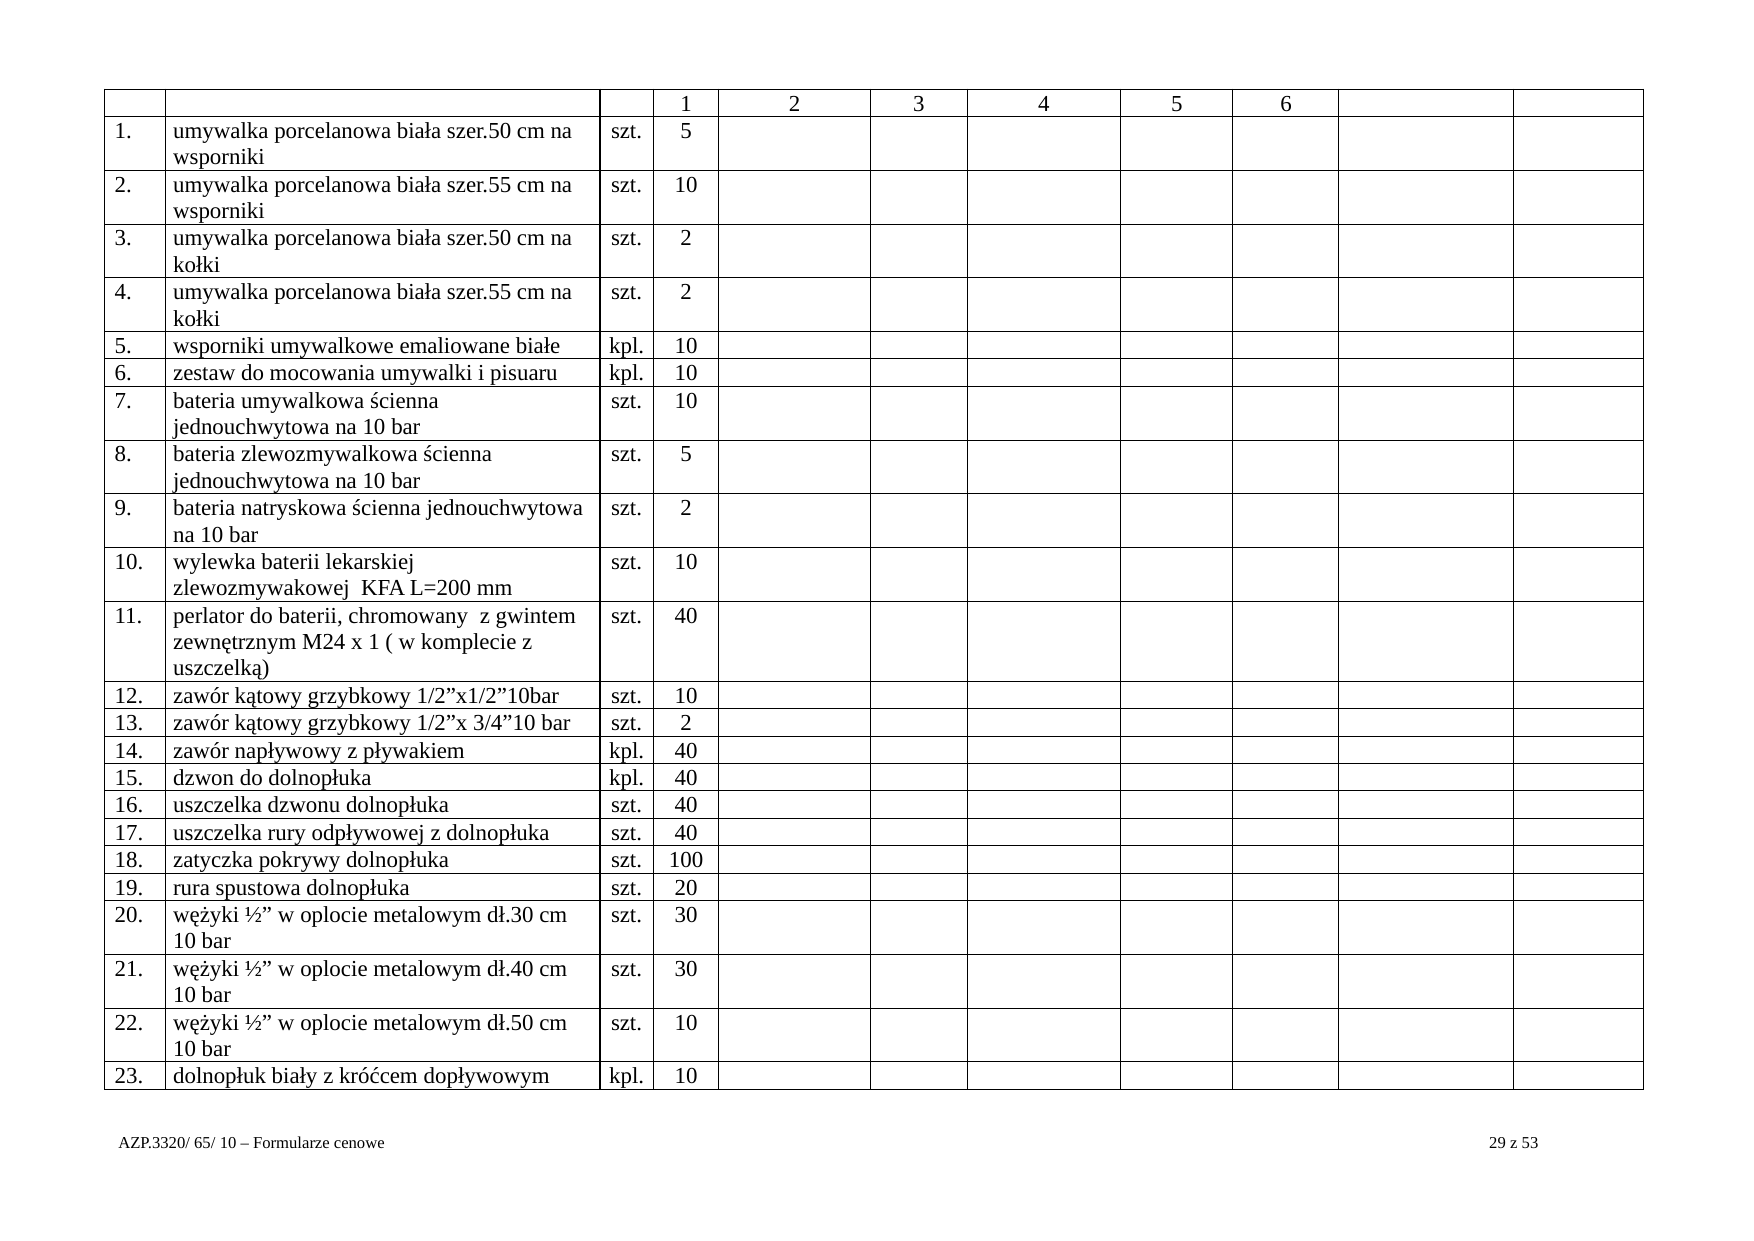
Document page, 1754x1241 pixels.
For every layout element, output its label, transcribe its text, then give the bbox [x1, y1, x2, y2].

table_cell 10 [654, 1009, 718, 1061]
table_cell [1514, 874, 1643, 900]
table_cell [1339, 171, 1513, 223]
table_cell [1514, 1062, 1643, 1089]
table_cell [105, 332, 165, 358]
table_cell [1233, 278, 1338, 331]
table_cell 40 [654, 737, 718, 763]
table_cell [1514, 441, 1643, 493]
table_cell [1121, 494, 1232, 547]
table_cell wylewka baterii lekarskiej zlewozmywakowej KFA L=200 mm [166, 548, 599, 601]
table_cell [719, 791, 870, 818]
table_cell [719, 548, 870, 601]
table_cell [871, 846, 967, 873]
table_cell [719, 737, 870, 763]
table_cell [1233, 846, 1338, 873]
table_cell kpl. [601, 359, 653, 386]
table_cell [1514, 819, 1643, 845]
table_cell [1339, 387, 1513, 439]
table_cell szt. [601, 278, 653, 331]
table_cell 30 [654, 955, 718, 1007]
table_cell [1339, 548, 1513, 601]
table_cell [719, 819, 870, 845]
table_cell [105, 602, 165, 681]
table_cell 5 [1121, 90, 1232, 116]
table_cell [1339, 225, 1513, 277]
table_cell zawór napływowy z pływakiem [166, 737, 599, 763]
table_cell [1514, 1009, 1643, 1061]
table_cell [968, 1062, 1120, 1089]
table_cell 2 [654, 494, 718, 547]
table_cell [105, 225, 165, 277]
table_cell szt. [601, 387, 653, 439]
table_cell [1121, 441, 1232, 493]
table_cell [1339, 359, 1513, 386]
table_cell szt. [601, 874, 653, 900]
table_cell [1514, 791, 1643, 818]
table_cell 40 [654, 602, 718, 681]
table_cell [105, 1062, 165, 1089]
table_cell 30 [654, 901, 718, 954]
table_cell zestaw do mocowania umywalki i pisuaru [166, 359, 599, 386]
table_cell [871, 278, 967, 331]
table_cell [719, 1062, 870, 1089]
table_cell [1514, 90, 1643, 116]
table_cell 10 [654, 387, 718, 439]
table_cell [719, 494, 870, 547]
table_cell dzwon do dolnopłuka [166, 764, 599, 790]
table_cell kpl. [601, 764, 653, 790]
table_cell szt. [601, 791, 653, 818]
table_cell [1339, 90, 1513, 116]
table_cell [871, 901, 967, 954]
table_cell [1233, 1009, 1338, 1061]
table_cell umywalka porcelanowa biała szer.50 cm na kołki [166, 225, 599, 277]
table_cell [1233, 955, 1338, 1007]
table_cell [1233, 359, 1338, 386]
table_cell 2 [654, 225, 718, 277]
table_cell [1233, 548, 1338, 601]
table_cell [1121, 764, 1232, 790]
table_cell [871, 682, 967, 708]
table_cell 10 [654, 332, 718, 358]
table_cell [1514, 359, 1643, 386]
table_cell [968, 332, 1120, 358]
table_cell [1233, 494, 1338, 547]
table_cell [1121, 901, 1232, 954]
table_cell szt. [601, 548, 653, 601]
table_cell [1121, 955, 1232, 1007]
table_cell [1121, 225, 1232, 277]
table_cell [871, 791, 967, 818]
table_cell 1 [654, 90, 718, 116]
table_cell [105, 791, 165, 818]
table_cell 5 [654, 441, 718, 493]
table_cell [871, 225, 967, 277]
table_cell [871, 548, 967, 601]
table_cell [968, 709, 1120, 736]
table_cell [105, 737, 165, 763]
table_cell [105, 846, 165, 873]
table_cell szt. [601, 441, 653, 493]
table_cell [871, 359, 967, 386]
table_cell [968, 225, 1120, 277]
table_cell [1233, 709, 1338, 736]
table_cell [968, 874, 1120, 900]
table_cell [1233, 819, 1338, 845]
table_cell [1514, 225, 1643, 277]
table_cell [871, 117, 967, 170]
table_cell [871, 602, 967, 681]
table_cell rura spustowa dolnopłuka [166, 874, 599, 900]
table_cell [1121, 171, 1232, 223]
table_cell [1233, 901, 1338, 954]
table_cell [871, 709, 967, 736]
table_cell [1514, 494, 1643, 547]
table_cell [719, 441, 870, 493]
table_cell [719, 955, 870, 1007]
table_cell 3 [871, 90, 967, 116]
table_cell [105, 441, 165, 493]
table_cell [968, 846, 1120, 873]
table_cell szt. [601, 602, 653, 681]
table_cell [105, 874, 165, 900]
table_cell [1339, 682, 1513, 708]
table_cell [719, 874, 870, 900]
table_cell [105, 819, 165, 845]
table_cell [719, 359, 870, 386]
table_cell [1339, 278, 1513, 331]
table_cell [968, 791, 1120, 818]
table_cell [1339, 737, 1513, 763]
table_cell szt. [601, 901, 653, 954]
table_cell [1339, 874, 1513, 900]
table_cell umywalka porcelanowa biała szer.55 cm na kołki [166, 278, 599, 331]
table_cell [1121, 791, 1232, 818]
table_cell [1514, 709, 1643, 736]
table_cell [1339, 117, 1513, 170]
table_cell [1121, 682, 1232, 708]
table_cell [1339, 1009, 1513, 1061]
table_cell wężyki ½” w oplocie metalowym dł.50 cm 10 bar [166, 1009, 599, 1061]
table_cell [1233, 874, 1338, 900]
table_cell [1121, 117, 1232, 170]
table_cell [105, 359, 165, 386]
table_cell [1339, 602, 1513, 681]
table_cell [1233, 764, 1338, 790]
table_cell [871, 1062, 967, 1089]
table_cell [1233, 117, 1338, 170]
table_cell [968, 441, 1120, 493]
table_cell 40 [654, 764, 718, 790]
table_cell szt. [601, 709, 653, 736]
table_cell 6 [1233, 90, 1338, 116]
table_cell [871, 764, 967, 790]
table_cell umywalka porcelanowa biała szer.55 cm na wsporniki [166, 171, 599, 223]
table_cell [1233, 171, 1338, 223]
table_cell 2 [654, 278, 718, 331]
table_cell [1233, 332, 1338, 358]
table_cell [105, 117, 165, 170]
table_cell bateria natryskowa ścienna jednouchwytowa na 10 bar [166, 494, 599, 547]
table_cell [1339, 494, 1513, 547]
table_cell [968, 764, 1120, 790]
table_cell [1339, 709, 1513, 736]
table_cell [1514, 548, 1643, 601]
table_cell [968, 359, 1120, 386]
table_cell [1514, 117, 1643, 170]
table_cell umywalka porcelanowa biała szer.50 cm na wsporniki [166, 117, 599, 170]
table_cell 10 [654, 548, 718, 601]
table_cell wężyki ½” w oplocie metalowym dł.30 cm 10 bar [166, 901, 599, 954]
table_cell zatyczka pokrywy dolnopłuka [166, 846, 599, 873]
table_cell [1514, 278, 1643, 331]
table_cell [1121, 548, 1232, 601]
table_cell 40 [654, 819, 718, 845]
table_cell [719, 225, 870, 277]
table_cell szt. [601, 682, 653, 708]
table_cell [1514, 846, 1643, 873]
table_cell szt. [601, 171, 653, 223]
table_cell szt. [601, 846, 653, 873]
table_cell [1121, 387, 1232, 439]
table_cell [968, 737, 1120, 763]
table_cell [871, 1009, 967, 1061]
table_cell [968, 819, 1120, 845]
table_cell [719, 602, 870, 681]
table_cell dolnopłuk biały z króćcem dopływowym [166, 1062, 599, 1089]
table_cell perlator do baterii, chromowany z gwintem zewnętrznym M24 x 1 ( w komplecie z uszczelką) [166, 602, 599, 681]
table_cell [719, 901, 870, 954]
table_cell [719, 171, 870, 223]
table_cell [1121, 1062, 1232, 1089]
table_cell [1121, 278, 1232, 331]
table_cell [105, 901, 165, 954]
table_cell [1233, 737, 1338, 763]
table_cell [968, 387, 1120, 439]
table_cell [1339, 901, 1513, 954]
table_cell [1121, 874, 1232, 900]
table_cell [1121, 359, 1232, 386]
table_cell [105, 682, 165, 708]
table_cell [1121, 332, 1232, 358]
table_cell bateria zlewozmywalkowa ścienna jednouchwytowa na 10 bar [166, 441, 599, 493]
table_cell [719, 709, 870, 736]
table_cell [1339, 846, 1513, 873]
table_cell [871, 171, 967, 223]
table_cell [968, 171, 1120, 223]
table_cell [105, 955, 165, 1007]
table_cell [871, 441, 967, 493]
table_cell 2 [654, 709, 718, 736]
table_cell [871, 387, 967, 439]
table_cell [1121, 709, 1232, 736]
table_cell [871, 874, 967, 900]
table_cell szt. [601, 1009, 653, 1061]
table_cell kpl. [601, 737, 653, 763]
table_cell [871, 955, 967, 1007]
table_cell [1339, 441, 1513, 493]
table_cell 10 [654, 682, 718, 708]
table_cell 10 [654, 359, 718, 386]
table_cell [1121, 1009, 1232, 1061]
table_cell [719, 278, 870, 331]
table_cell zawór kątowy grzybkowy 1/2”x 3/4”10 bar [166, 709, 599, 736]
table_cell szt. [601, 955, 653, 1007]
table_cell [1339, 955, 1513, 1007]
table_cell [1339, 1062, 1513, 1089]
table_cell [1339, 764, 1513, 790]
table_cell [1514, 901, 1643, 954]
table_cell [719, 387, 870, 439]
table_cell szt. [601, 117, 653, 170]
table_cell [1233, 1062, 1338, 1089]
table_cell kpl. [601, 332, 653, 358]
table_cell 40 [654, 791, 718, 818]
table_cell [601, 90, 653, 116]
table_cell [105, 278, 165, 331]
table_cell [1233, 441, 1338, 493]
table_cell 20 [654, 874, 718, 900]
table_cell 5 [654, 117, 718, 170]
table_cell [1514, 764, 1643, 790]
table_cell [1121, 602, 1232, 681]
table_cell [1233, 225, 1338, 277]
table_cell [1514, 682, 1643, 708]
table_cell szt. [601, 819, 653, 845]
table_cell [1339, 332, 1513, 358]
table_cell [1233, 602, 1338, 681]
table_cell [105, 764, 165, 790]
table_cell wężyki ½” w oplocie metalowym dł.40 cm 10 bar [166, 955, 599, 1007]
table_cell [968, 278, 1120, 331]
table_cell [105, 171, 165, 223]
table_cell [1339, 819, 1513, 845]
table_cell bateria umywalkowa ścienna jednouchwytowa na 10 bar [166, 387, 599, 439]
table_cell 10 [654, 171, 718, 223]
table_cell [1121, 819, 1232, 845]
table_cell [871, 494, 967, 547]
table_cell [105, 90, 165, 116]
table_cell kpl. [601, 1062, 653, 1089]
table_cell [719, 1009, 870, 1061]
table_cell [719, 332, 870, 358]
table_cell [105, 548, 165, 601]
table_cell [871, 332, 967, 358]
table_cell [105, 387, 165, 439]
table_cell zawór kątowy grzybkowy 1/2”x1/2”10bar [166, 682, 599, 708]
table_cell [1121, 737, 1232, 763]
table_cell [871, 819, 967, 845]
table_cell [968, 602, 1120, 681]
table_cell wsporniki umywalkowe emaliowane białe [166, 332, 599, 358]
table_cell [105, 709, 165, 736]
table_cell uszczelka dzwonu dolnopłuka [166, 791, 599, 818]
table_cell [1233, 387, 1338, 439]
table_cell [719, 846, 870, 873]
table_cell [871, 737, 967, 763]
table_cell [105, 1009, 165, 1061]
table_cell [968, 117, 1120, 170]
table_cell [1514, 332, 1643, 358]
table_cell [719, 764, 870, 790]
table_cell szt. [601, 225, 653, 277]
table_cell [719, 682, 870, 708]
table_cell [968, 1009, 1120, 1061]
table_cell 100 [654, 846, 718, 873]
table_cell [719, 117, 870, 170]
table_cell szt. [601, 494, 653, 547]
table_cell [968, 901, 1120, 954]
table_cell 4 [968, 90, 1120, 116]
table_cell [1233, 791, 1338, 818]
table_cell [1233, 682, 1338, 708]
table_cell uszczelka rury odpływowej z dolnopłuka [166, 819, 599, 845]
table_cell 10 [654, 1062, 718, 1089]
table_cell [968, 955, 1120, 1007]
table_cell [105, 494, 165, 547]
table_cell [1514, 387, 1643, 439]
table_cell [1339, 791, 1513, 818]
table_cell [968, 494, 1120, 547]
table_cell [968, 682, 1120, 708]
table_cell [1514, 602, 1643, 681]
table_cell [1514, 737, 1643, 763]
table_cell [166, 90, 599, 116]
table_cell [968, 548, 1120, 601]
table_cell [1514, 171, 1643, 223]
table_cell [1514, 955, 1643, 1007]
table_cell 2 [719, 90, 870, 116]
table_cell [1121, 846, 1232, 873]
